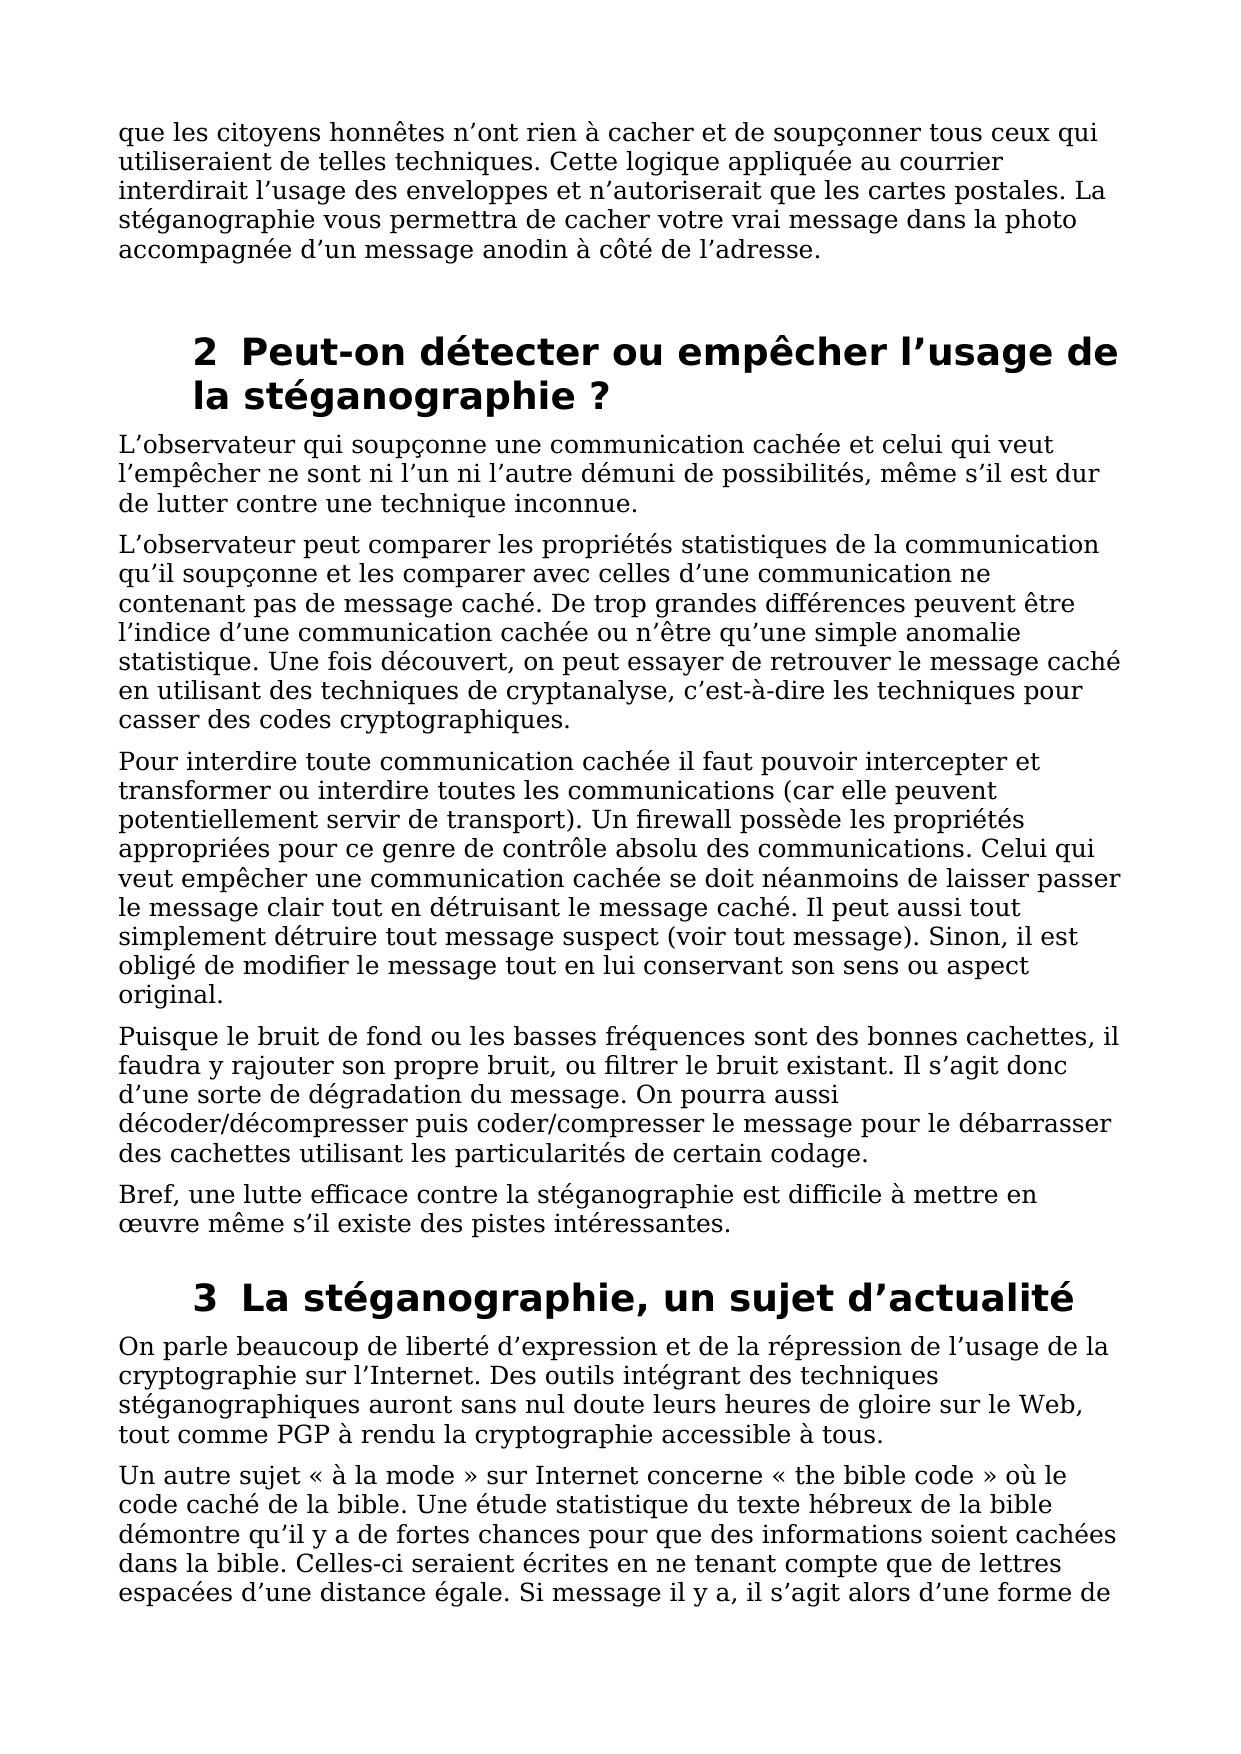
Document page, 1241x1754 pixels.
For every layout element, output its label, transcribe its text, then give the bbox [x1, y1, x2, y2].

text L’observateur peut comparer les propriétés statistiques de la communication qu’il soupçonne et les comparer avec celles d’une communication ne contenant pas de message caché. De trop grandes différences peuvent être l’indice d’une communication cachée ou n’être qu’une simple anomalie statistique. Une fois découvert, on peut essayer de retrouver le message caché en utilisant des techniques de cryptanalyse, c’est-à-dire les techniques pour casser des codes cryptographiques. [118, 530, 1122, 734]
text Puisque le bruit de fond ou les basses fréquences sont des bonnes cachettes, il faudra y rajouter son propre bruit, ou filtrer le bruit existant. Il s’agit donc d’une sorte de dégradation du message. On pourra aussi décoder/décompresser puis coder/compresser le message pour le débarrasser des cachettes utilisant les particularités de certain codage. [118, 1022, 1122, 1168]
text que les citoyens honnêtes n’ont rien à cacher et de soupçonner tous ceux qui utiliseraient de telles techniques. Cette logique appliquée au courrier interdirait l’usage des enveloppes et n’autoriserait que les cartes postales. La stéganographie vous permettra de cacher votre vrai message dans la photo accompagnée d’un message anodin à côté de l’adresse. [118, 118, 1122, 264]
text L’observateur qui soupçonne une communication cachée et celui qui veut l’empêcher ne sont ni l’un ni l’autre démuni de possibilités, même s’il est dur de lutter contre une technique inconnue. [118, 430, 1122, 518]
text Pour interdire toute communication cachée il faut pouvoir intercepter et transformer ou interdire toutes les communications (car elle peuvent potentiellement servir de transport). Un firewall possède les propriétés appropriées pour ce genre de contrôle absolu des communications. Celui qui veut empêcher une communication cachée se doit néanmoins de laisser passer le message clair tout en détruisant le message caché. Il peut aussi tout simplement détruire tout message suspect (voir tout message). Sinon, il est obligé de modifier le message tout en lui conservant son sens ou aspect original. [118, 747, 1122, 1009]
subtitle La stéganographie, un sujet d’actualité [192, 1276, 1122, 1320]
text Bref, une lutte efficace contre la stéganographie est difficile à mettre en œuvre même s’il existe des pistes intéressantes. [118, 1180, 1122, 1239]
text On parle beaucoup de liberté d’expression et de la répression de l’usage de la cryptographie sur l’Internet. Des outils intégrant des techniques stéganographiques auront sans nul doute leurs heures de gloire sur le Web, tout comme PGP à rendu la cryptographie accessible à tous. [118, 1332, 1122, 1449]
text Un autre sujet « à la mode » sur Internet concerne « the bible code » où le code caché de la bible. Une étude statistique du texte hébreux de la bible démontre qu’il y a de fortes chances pour que des informations soient cachées dans la bible. Celles-ci seraient écrites en ne tenant compte que de lettres espacées d’une distance égale. Si message il y a, il s’agit alors d’une forme de [118, 1462, 1122, 1607]
subtitle Peut-on détecter ou empêcher l’usage de la stéganographie ? [192, 331, 1122, 418]
